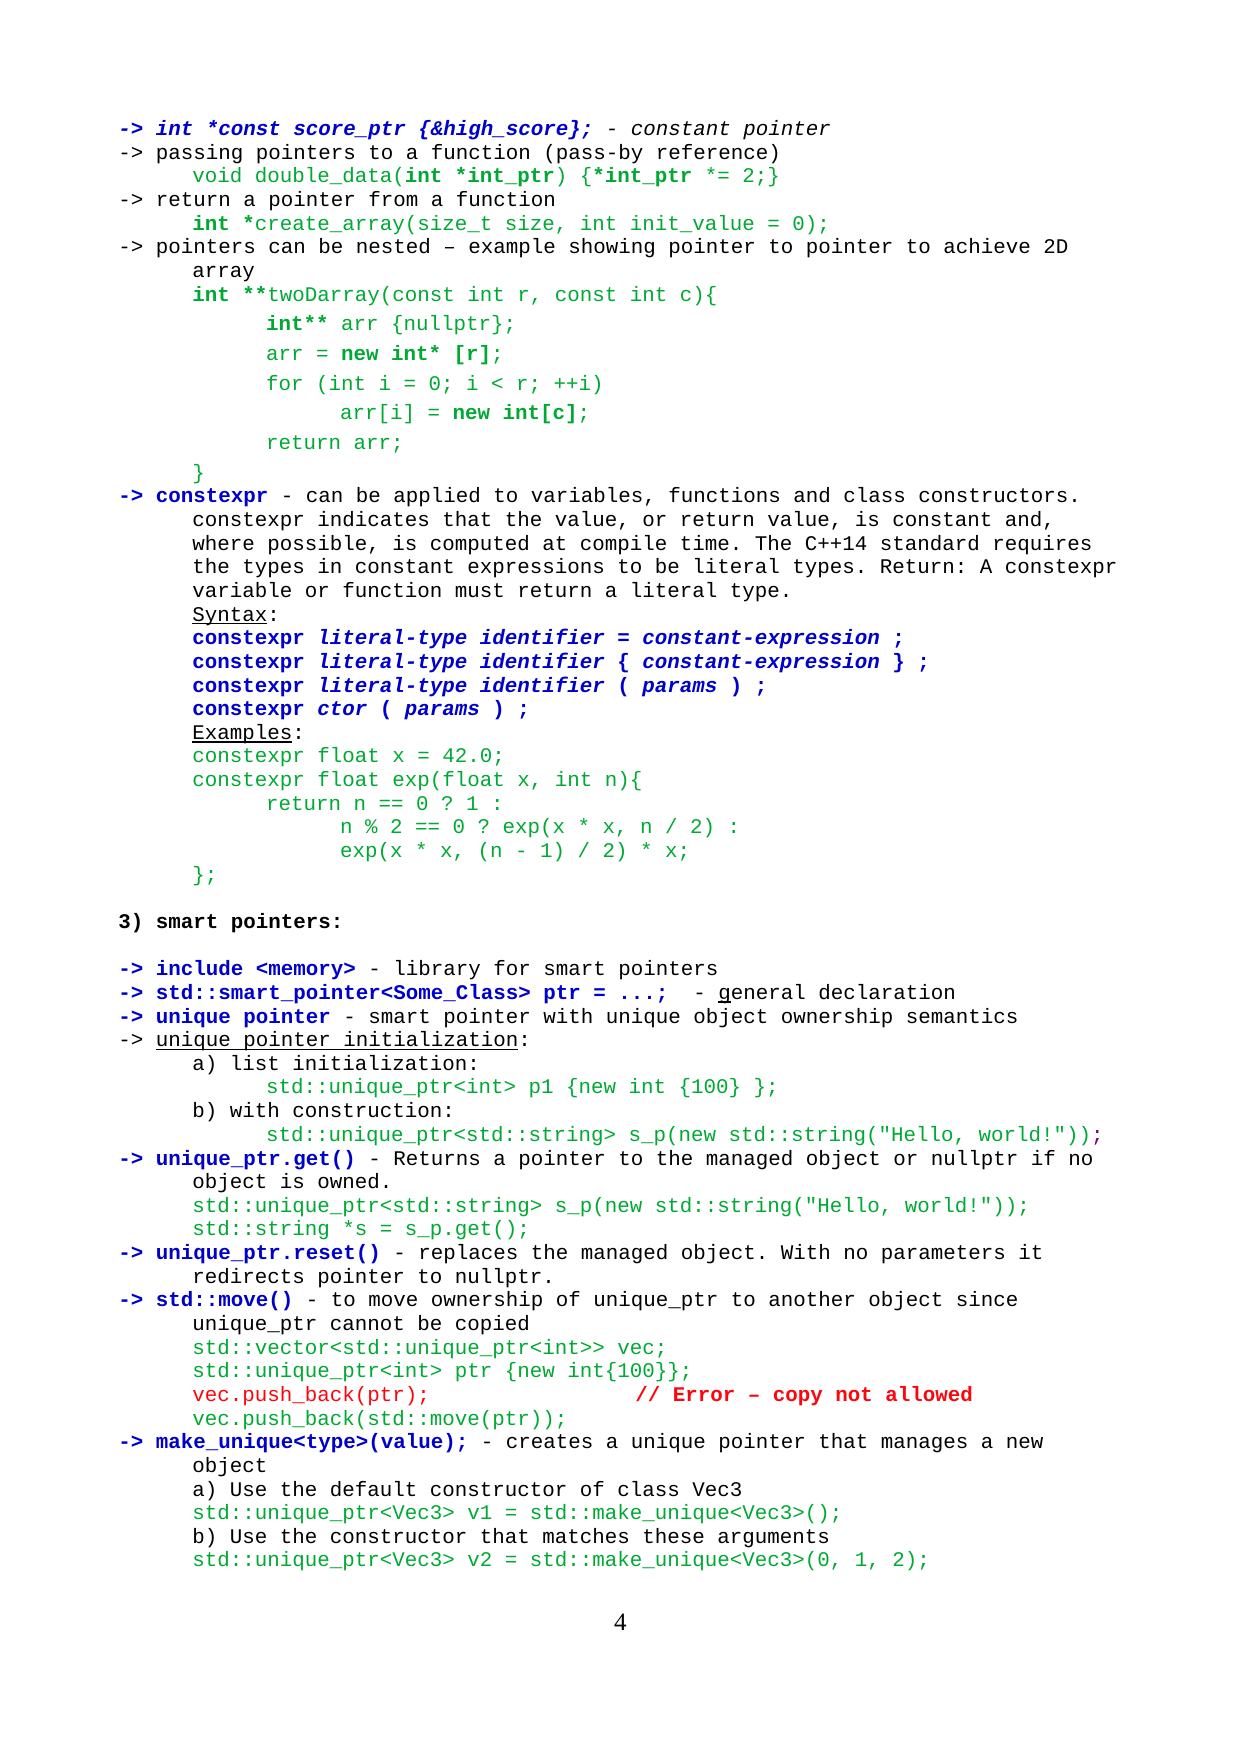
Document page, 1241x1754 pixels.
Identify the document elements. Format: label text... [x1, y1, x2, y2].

text a) Use the default constructor of class Vec3 [118, 1478, 1122, 1502]
text -> make_unique<type>(value); - creates a unique pointer that manages a new object [118, 1431, 1122, 1478]
text constexpr literal-type identifier = constant-expression ; constexpr literal-type identifier { constant-expression } ; constexpr literal-type identifier ( params ) ; constexpr ctor ( params ) ; [118, 627, 1122, 722]
text std::string *s = s_p.get(); [118, 1218, 1122, 1242]
text -> std::smart_pointer<Some_Class> ptr = ...; - general declaration [118, 982, 1122, 1006]
text -> pointers can be nested – example showing pointer to pointer to achieve 2D array [118, 236, 1122, 284]
text -> constexpr - can be applied to variables, functions and class constructors. constexpr indicates that the value, or return value, is constant and, where possible, is computed at compile time. The C++14 standard requires the types in constant expressions to be literal types. Return: A constexpr variable or function must return a literal type. [118, 485, 1122, 604]
text for (int i = 0; i < r; ++i) [118, 367, 1122, 396]
text int *create_array(size_t size, int init_value = 0); [118, 213, 1122, 236]
text -> std::move() - to move ownership of unique_ptr to another object since unique_ptr cannot be copied [118, 1289, 1122, 1337]
text -> return a pointer from a function [118, 189, 1122, 213]
text std::unique_ptr<Vec3> v1 = std::make_unique<Vec3>(); [118, 1502, 1122, 1526]
text -> unique pointer - smart pointer with unique object ownership semantics [118, 1006, 1122, 1029]
text -> unique pointer initialization: [118, 1029, 1122, 1053]
text b) with construction: [118, 1100, 1122, 1124]
text void double_data(int *int_ptr) {*int_ptr *= 2;} [118, 165, 1122, 189]
text Syntax: [118, 604, 1122, 627]
text 3) smart pointers: [118, 911, 1122, 935]
text arr[i] = new int[c]; [118, 396, 1122, 426]
text std::vector<std::unique_ptr<int>> vec; [118, 1337, 1122, 1360]
text std::unique_ptr<int> p1 {new int {100} }; [118, 1077, 1122, 1100]
text constexpr float exp(float x, int n){ [118, 769, 1122, 793]
text n % 2 == 0 ? exp(x * x, n / 2) : [118, 816, 1122, 840]
text arr = new int* [r]; [118, 337, 1122, 367]
text std::unique_ptr<Vec3> v2 = std::make_unique<Vec3>(0, 1, 2); [118, 1549, 1122, 1573]
text Examples: [118, 722, 1122, 746]
text constexpr float x = 42.0; [118, 746, 1122, 769]
text -> unique_ptr.get() - Returns a pointer to the managed object or nullptr if no object is owned. [118, 1147, 1122, 1195]
text std::unique_ptr<std::string> s_p(new std::string("Hello, world!")); [118, 1124, 1122, 1147]
text exp(x * x, (n - 1) / 2) * x; [118, 840, 1122, 864]
text b) Use the constructor that matches these arguments [118, 1526, 1122, 1549]
text int** arr {nullptr}; [118, 307, 1122, 337]
text -> passing pointers to a function (pass-by reference) [118, 142, 1122, 165]
text std::unique_ptr<std::string> s_p(new std::string("Hello, world!")); [118, 1195, 1122, 1218]
text vec.push_back(ptr); // Error – copy not allowed [118, 1384, 1122, 1408]
text -> include <memory> - library for smart pointers [118, 958, 1122, 982]
text vec.push_back(std::move(ptr)); [118, 1408, 1122, 1431]
text int **twoDarray(const int r, const int c){ [118, 284, 1122, 307]
text -> int *const score_ptr {&high_score}; - constant pointer [118, 118, 1122, 142]
text }; [118, 864, 1122, 887]
text return arr; [118, 426, 1122, 456]
text a) list initialization: [118, 1053, 1122, 1077]
text } [118, 456, 1122, 485]
text std::unique_ptr<int> ptr {new int{100}}; [118, 1360, 1122, 1384]
text return n == 0 ? 1 : [118, 793, 1122, 816]
text -> unique_ptr.reset() - replaces the managed object. With no parameters it redirects pointer to nullptr. [118, 1242, 1122, 1289]
